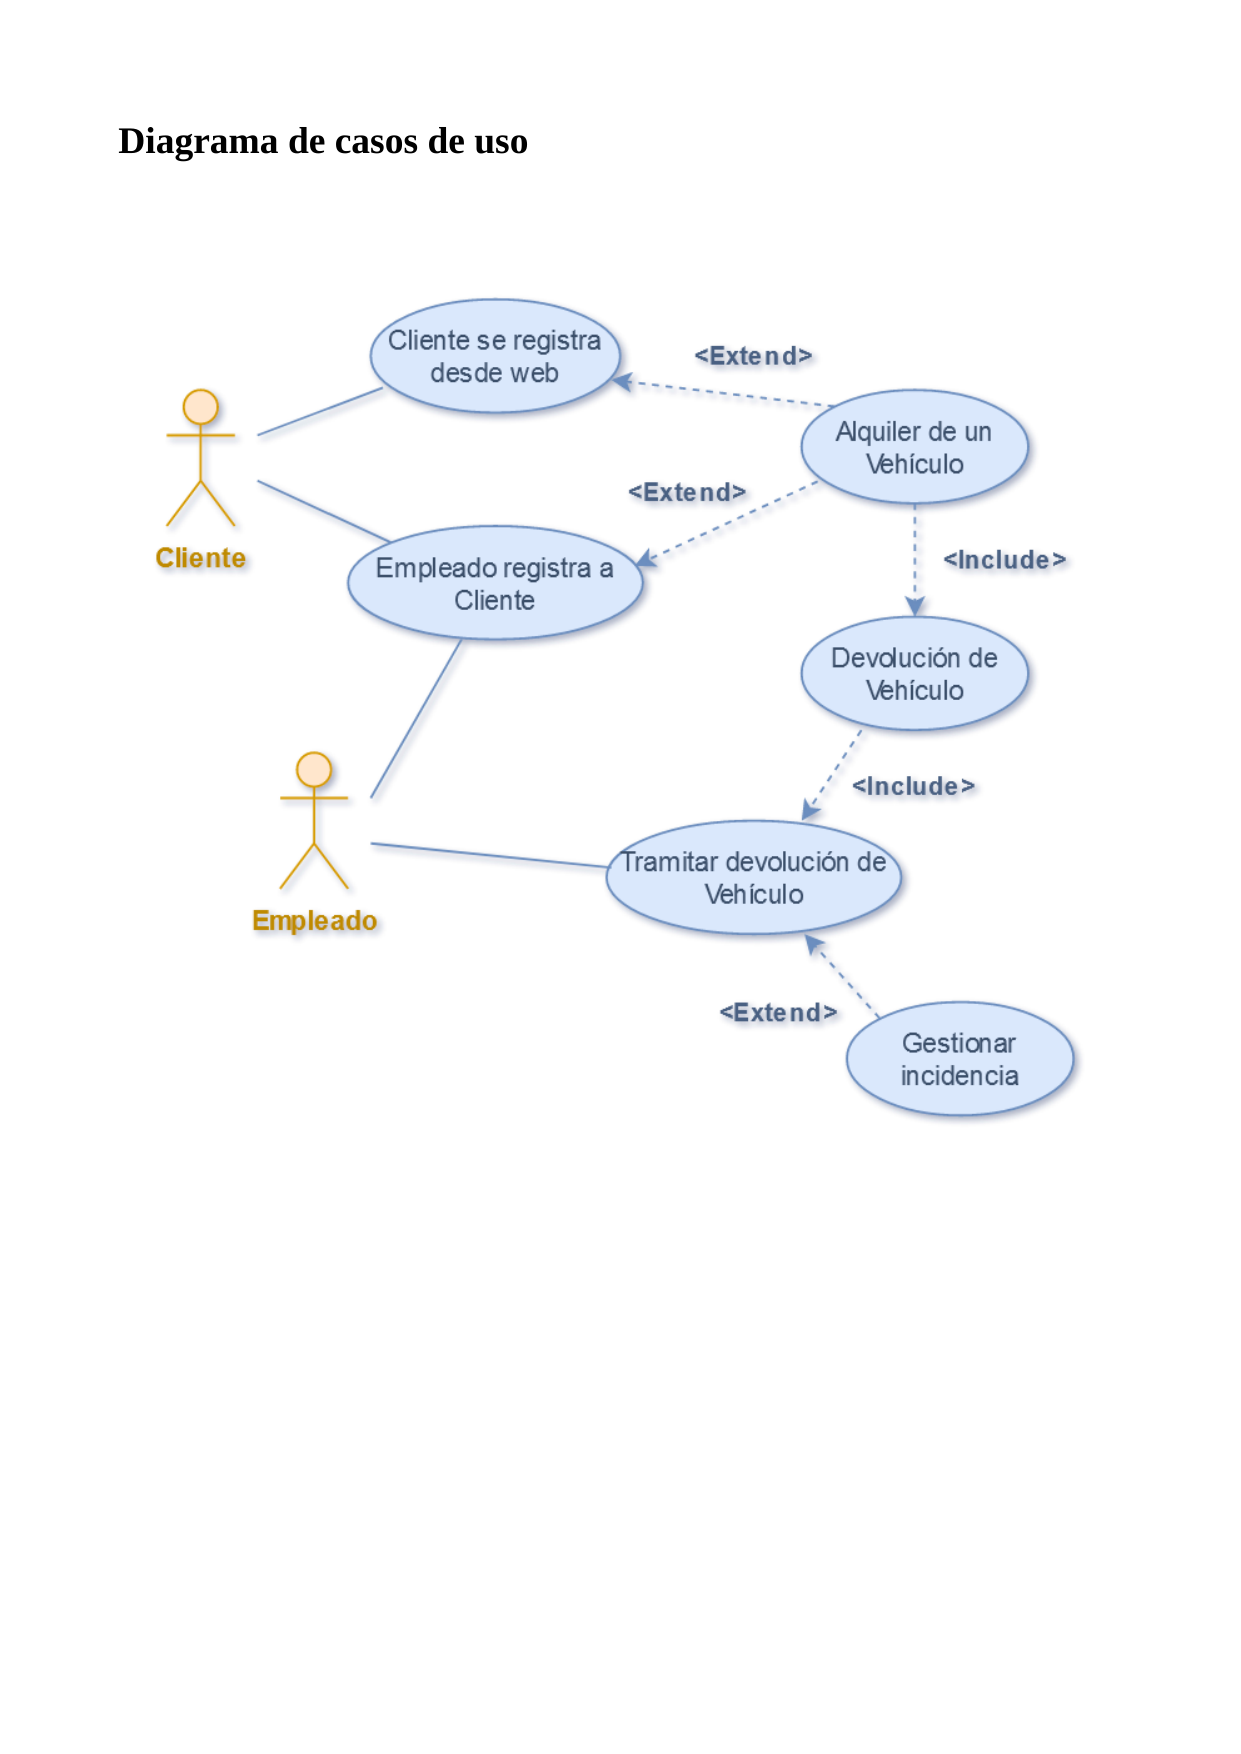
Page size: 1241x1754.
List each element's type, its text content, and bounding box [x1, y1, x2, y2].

text Diagrama de casos de uso [118, 118, 1122, 161]
picture [124, 276, 1116, 1144]
